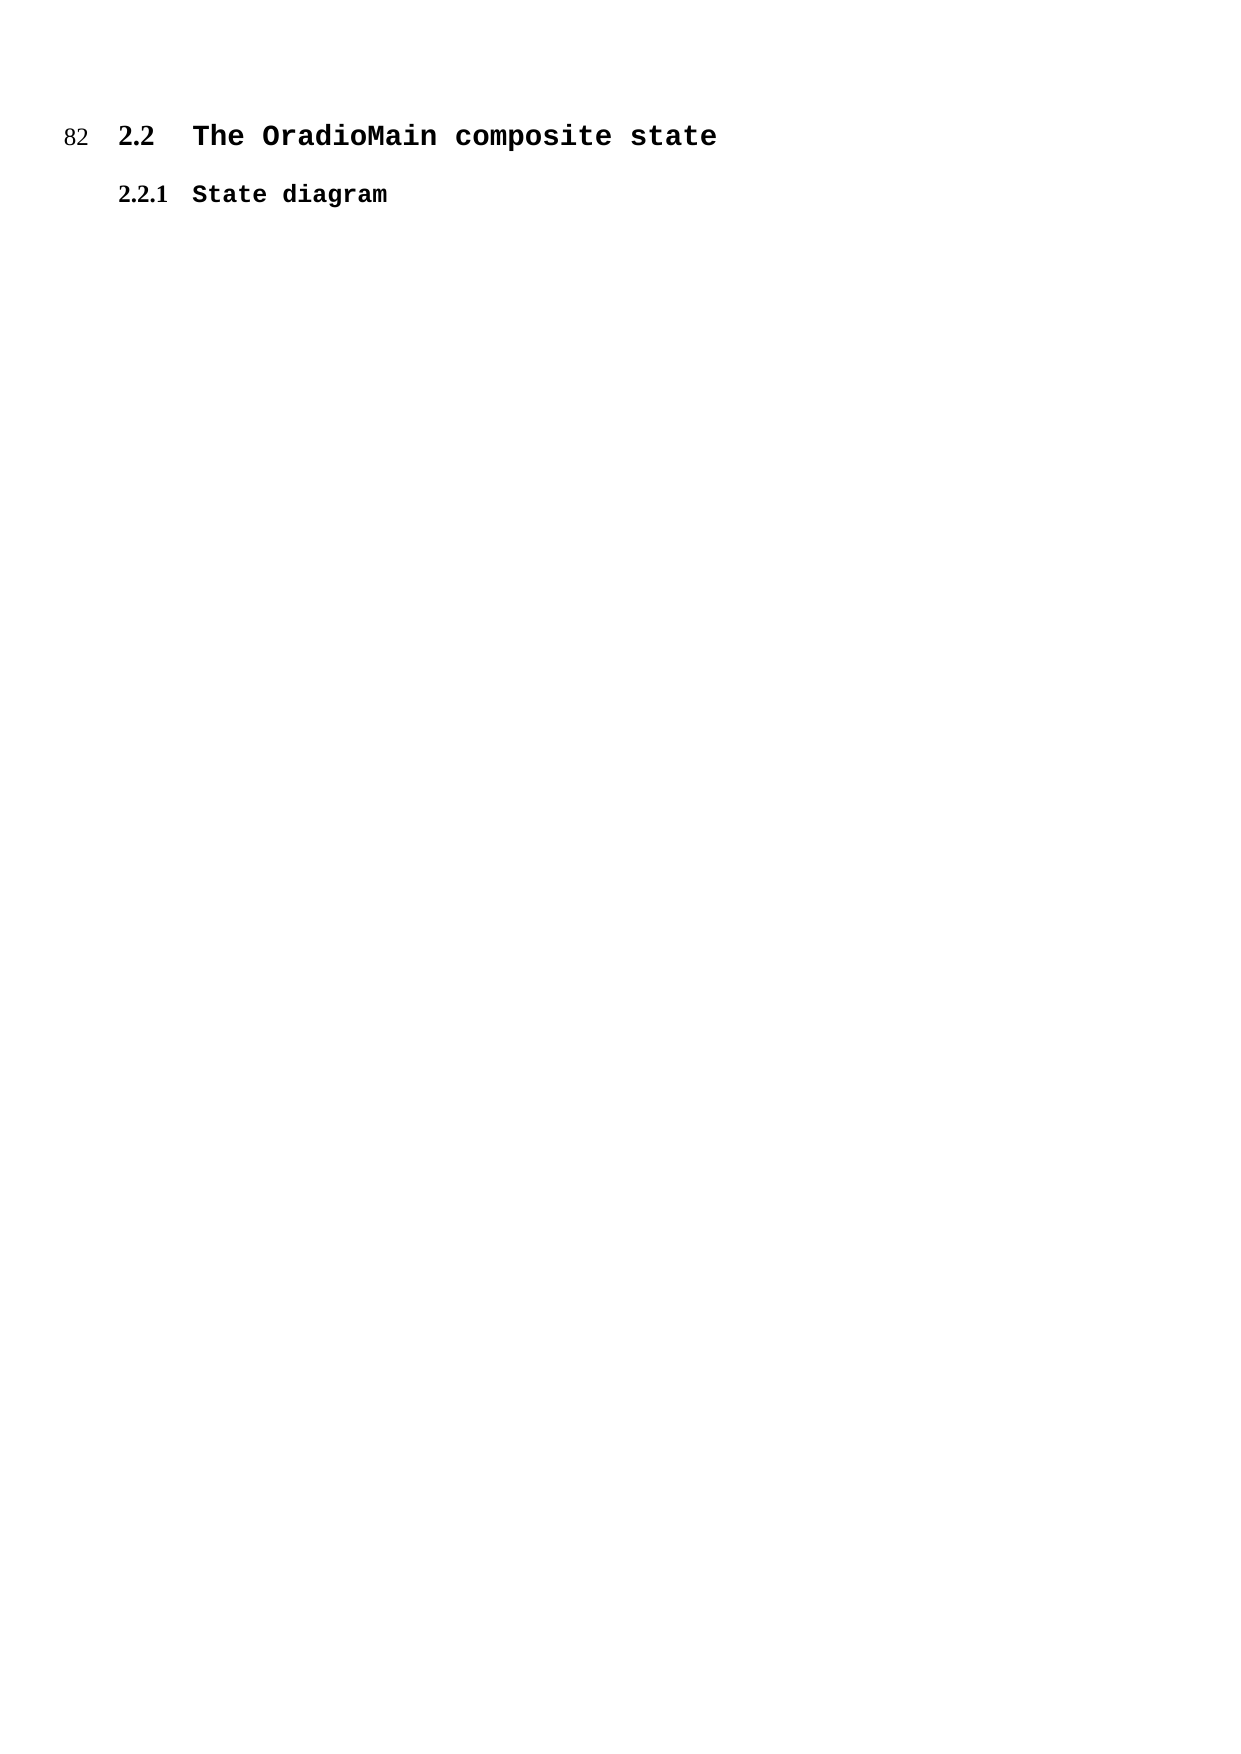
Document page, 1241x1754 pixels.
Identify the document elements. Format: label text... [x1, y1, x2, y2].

subtitle The OradioMain composite state [118, 118, 1122, 154]
subtitle State diagram [118, 179, 1122, 210]
